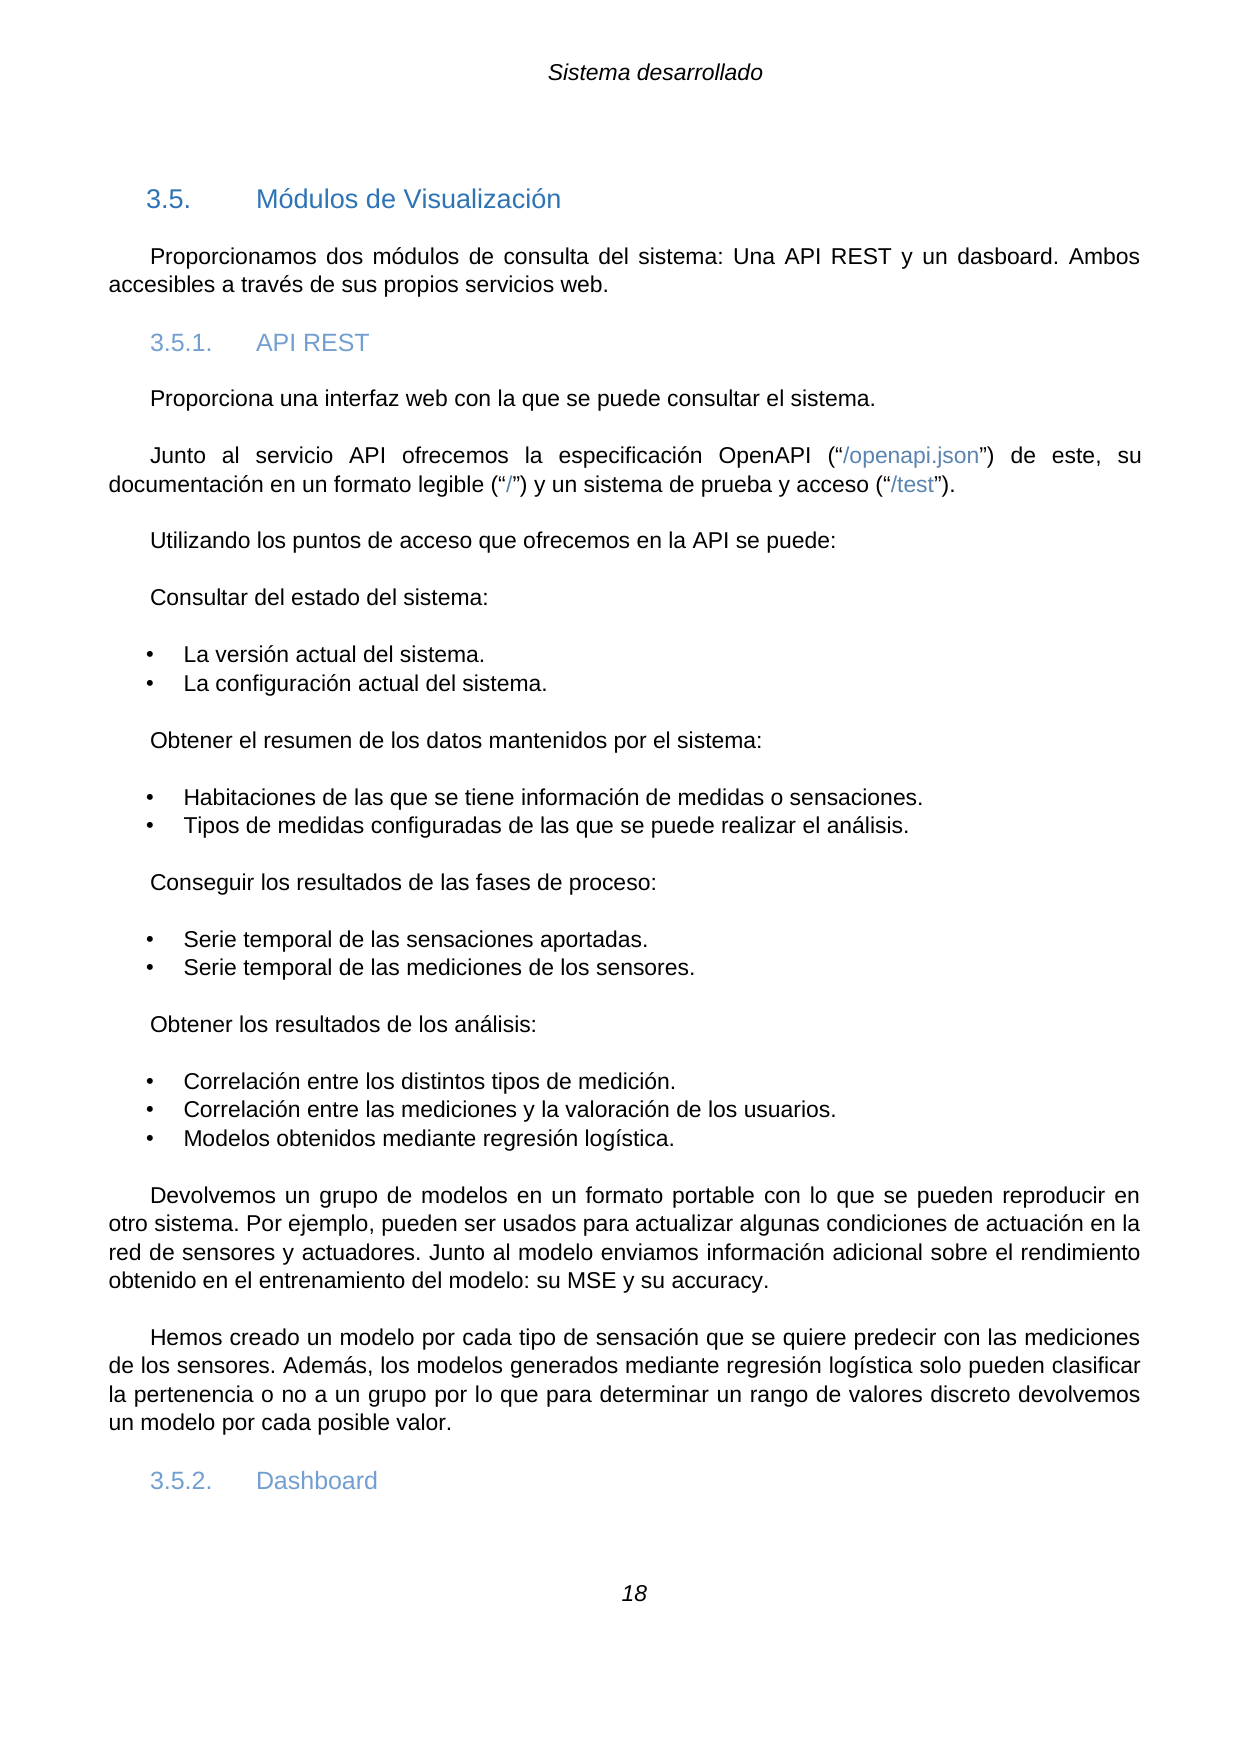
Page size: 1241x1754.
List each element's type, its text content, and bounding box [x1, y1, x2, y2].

subtitle API REST [150, 328, 1142, 357]
text Devolvemos un grupo de modelos en un formato portable con lo que se pueden reproducir en otro sistema. Por ejemplo, pueden ser usados para actualizar algunas condiciones de actuación en la red de sensores y actuadores. Junto al modelo enviamos información adicional sobre el rendimiento obtenido en el entrenamiento del modelo: su MSE y su accuracy. [108, 1182, 1142, 1293]
list Habitaciones de las que se tiene información de medidas o sensaciones. [146, 783, 1142, 810]
list La configuración actual del sistema. [146, 670, 1142, 696]
subtitle Módulos de Visualización [146, 183, 1142, 214]
list Serie temporal de las mediciones de los sensores. [146, 954, 1142, 980]
list Correlación entre las mediciones y la valoración de los usuarios. [146, 1096, 1142, 1123]
text Junto al servicio API ofrecemos la especificación OpenAPI (“/openapi.json”) de este, su documentación en un formato legible (“/”) y un sistema de prueba y acceso (“/test”). [108, 442, 1142, 497]
text Proporcionamos dos módulos de consulta del sistema: Una API REST y un dasboard. Ambos accesibles a través de sus propios servicios web. [108, 243, 1142, 298]
text Conseguir los resultados de las fases de proceso: [108, 869, 1142, 895]
text Utilizando los puntos de acceso que ofrecemos en la API se puede: [108, 527, 1142, 554]
subtitle Dashboard [150, 1466, 1142, 1495]
list La versión actual del sistema. [146, 641, 1142, 668]
text Proporciona una interfaz web con la que se puede consultar el sistema. [108, 385, 1142, 412]
text Consultar del estado del sistema: [108, 584, 1142, 611]
text Hemos creado un modelo por cada tipo de sensación que se quiere predecir con las mediciones de los sensores. Además, los modelos generados mediante regresión logística solo pueden clasificar la pertenencia o no a un grupo por lo que para determinar un rango de valores discreto devolvemos un modelo por cada posible valor. [108, 1324, 1142, 1435]
list Correlación entre los distintos tipos de medición. [146, 1068, 1142, 1094]
text Obtener el resumen de los datos mantenidos por el sistema: [108, 727, 1142, 753]
list Serie temporal de las sensaciones aportadas. [146, 926, 1142, 952]
text Obtener los resultados de los análisis: [108, 1011, 1142, 1037]
list Modelos obtenidos mediante regresión logística. [146, 1125, 1142, 1151]
list Tipos de medidas configuradas de las que se puede realizar el análisis. [146, 812, 1142, 838]
